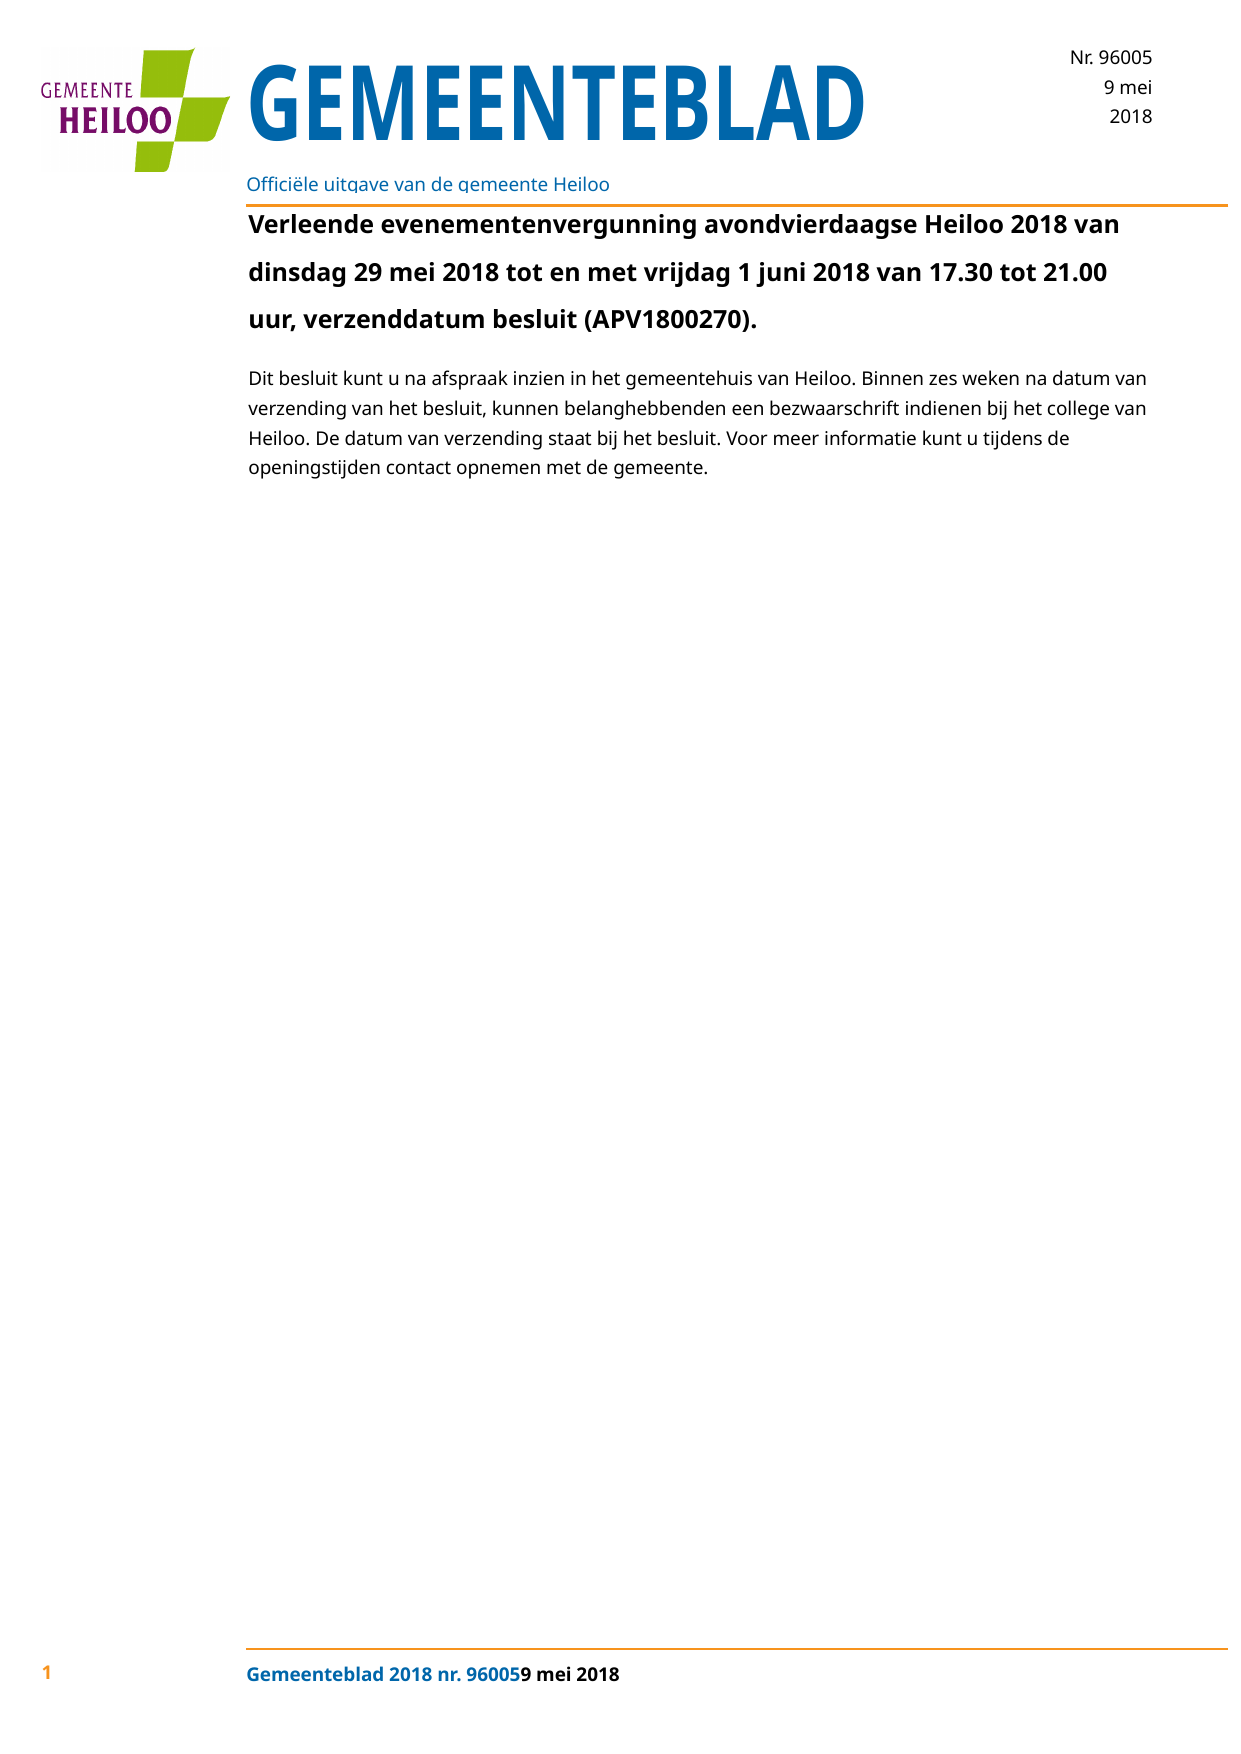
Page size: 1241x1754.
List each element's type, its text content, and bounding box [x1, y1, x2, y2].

picture [41, 47, 231, 172]
text Dit besluit kunt u na afspraak inzien in het gemeentehuis van Heiloo. Binnen zes weken na datum van verzending van het besluit, kunnen belanghebbenden een bezwaarschrift indienen bij het college van Heiloo. De datum van verzending staat bij het besluit. Voor meer informatie kunt u tijdens de openingstijden contact opnemen met de gemeente. [248, 366, 1152, 480]
text Verleende evenementenvergunning avondvierdaagse Heiloo 2018 van dinsdag 29 mei 2018 tot en met vrijdag 1 juni 2018 van 17.30 tot 21.00 uur, verzenddatum besluit (APV1800270). [248, 207, 1152, 336]
